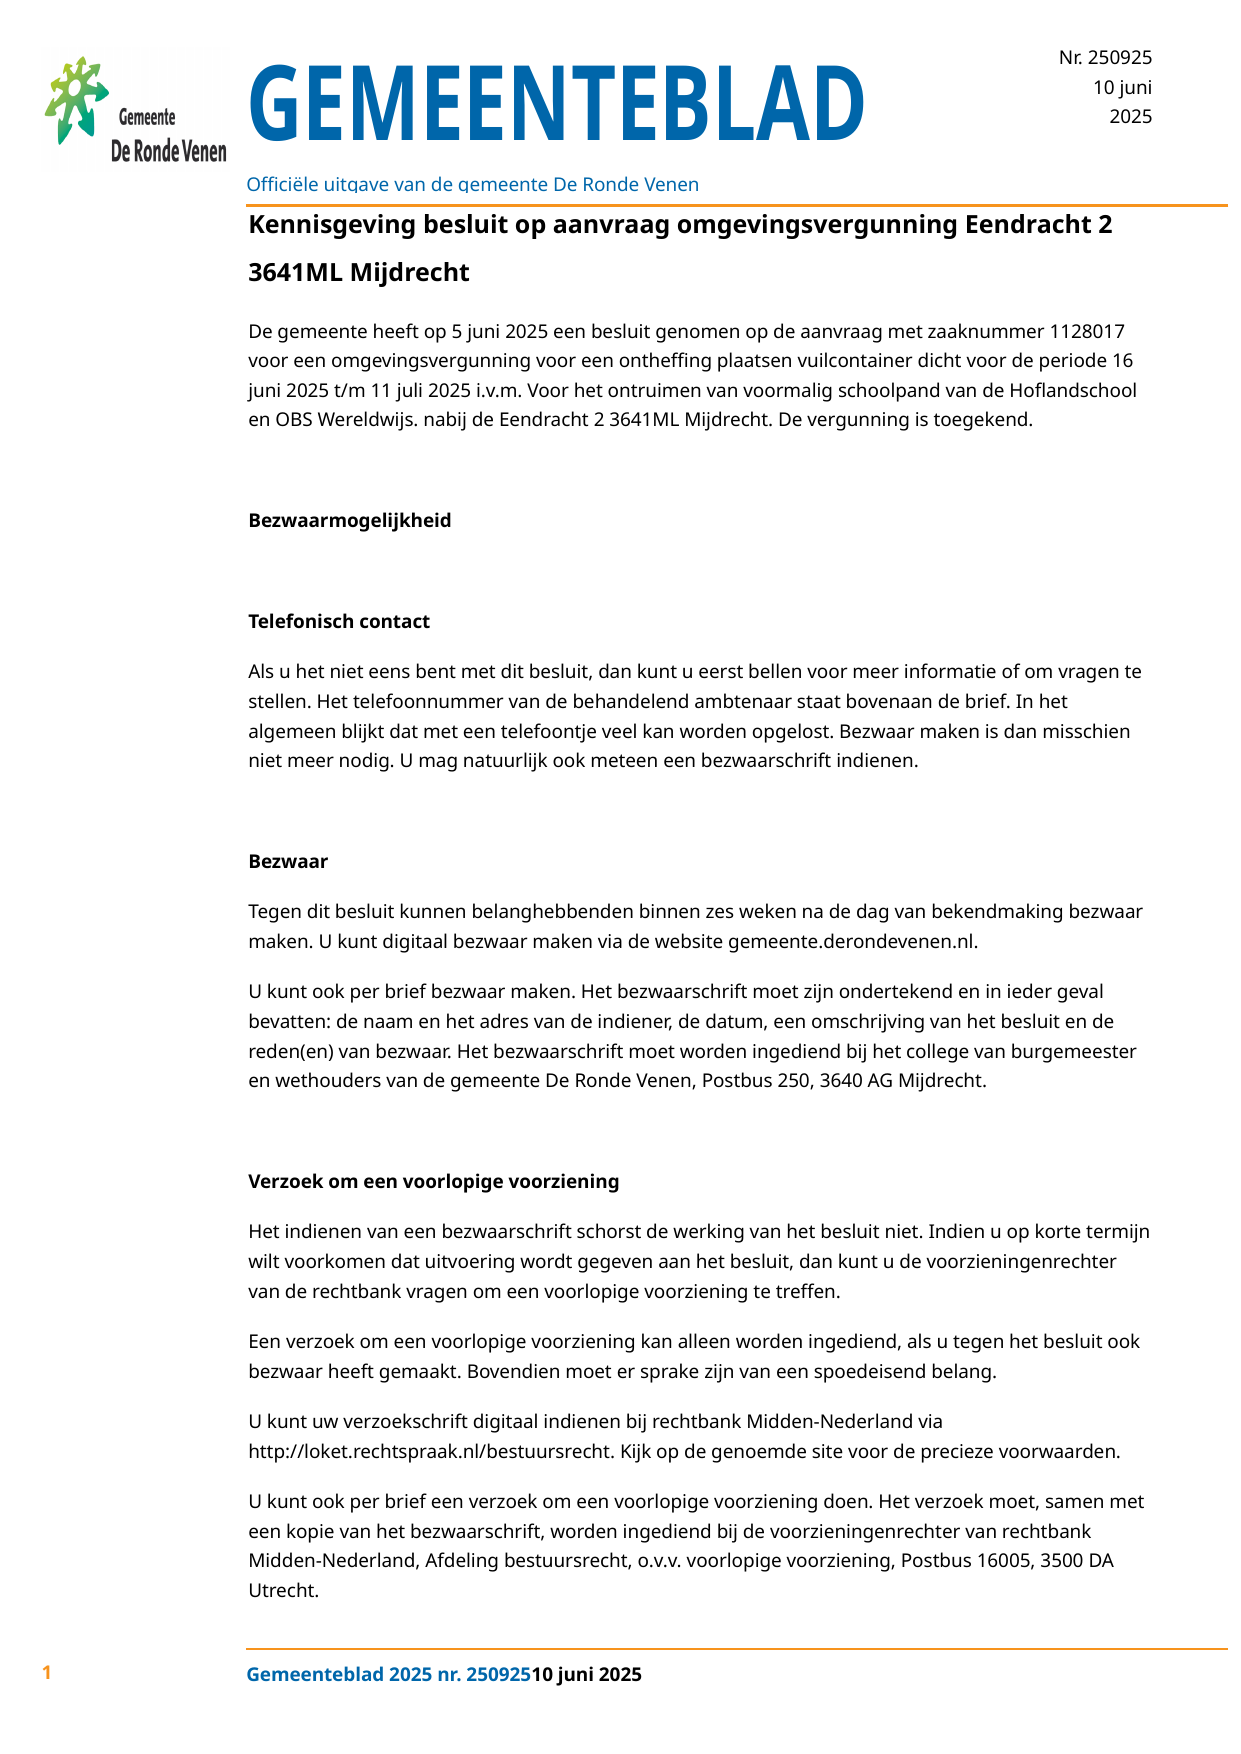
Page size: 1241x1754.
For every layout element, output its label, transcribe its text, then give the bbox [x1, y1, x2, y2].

text Als u het niet eens bent met dit besluit, dan kunt u eerst bellen voor meer informatie of om vragen te stellen. Het telefoonnummer van de behandelend ambtenaar staat bovenaan de brief. In het algemeen blijkt dat met een telefoontje veel kan worden opgelost. Bezwaar maken is dan misschien niet meer nodig. U mag natuurlijk ook meteen een bezwaarschrift indienen. [248, 659, 1152, 773]
text Een verzoek om een voorlopige voorziening kan alleen worden ingediend, als u tegen het besluit ook bezwaar heeft gemaakt. Bovendien moet er sprake zijn van een spoedeisend belang. [248, 1328, 1152, 1384]
text Het indienen van een bezwaarschrift schorst de werking van het besluit niet. Indien u op korte termijn wilt voorkomen dat uitvoering wordt gegeven aan het besluit, dan kunt u de voorzieningenrechter van de rechtbank vragen om een voorlopige voorziening te treffen. [248, 1219, 1152, 1304]
text Bezwaar [248, 848, 1152, 874]
text U kunt uw verzoekschrift digitaal indienen bij rechtbank Midden-Nederland via http://loket.rechtspraak.nl/bestuursrecht. Kijk op de genoemde site voor de precieze voorwaarden. [248, 1408, 1152, 1464]
text Kennisgeving besluit op aanvraag omgevingsvergunning Eendracht 2 3641ML Mijdrecht [248, 207, 1152, 288]
text Telefonisch contact [248, 608, 1152, 634]
text Tegen dit besluit kunnen belanghebbenden binnen zes weken na de dag van bekendmaking bezwaar maken. U kunt digitaal bezwaar maken via de website gemeente.derondevenen.nl. [248, 899, 1152, 954]
text De gemeente heeft op 5 juni 2025 een besluit genomen op de aanvraag met zaaknummer 1128017 voor een omgevingsvergunning voor een ontheffing plaatsen vuilcontainer dicht voor de periode 16 juni 2025 t/m 11 juli 2025 i.v.m. Voor het ontruimen van voormalig schoolpand van de Hoflandschool en OBS Wereldwijs. nabij de Eendracht 2 3641ML Mijdrecht. De vergunning is toegekend. [248, 318, 1152, 432]
picture [41, 47, 231, 172]
text Verzoek om een voorlopige voorziening [248, 1168, 1152, 1194]
text Bezwaarmogelijkheid [248, 507, 1152, 533]
text U kunt ook per brief een verzoek om een voorlopige voorziening doen. Het verzoek moet, samen met een kopie van het bezwaarschrift, worden ingediend bij de voorzieningenrechter van rechtbank Midden-Nederland, Afdeling bestuursrecht, o.v.v. voorlopige voorziening, Postbus 16005, 3500 DA Utrecht. [248, 1488, 1152, 1603]
text U kunt ook per brief bezwaar maken. Het bezwaarschrift moet zijn ondertekend en in ieder geval bevatten: de naam en het adres van de indiener, de datum, een omschrijving van het besluit en de reden(en) van bezwaar. Het bezwaarschrift moet worden ingediend bij het college van burgemeester en wethouders van de gemeente De Ronde Venen, Postbus 250, 3640 AG Mijdrecht. [248, 979, 1152, 1093]
